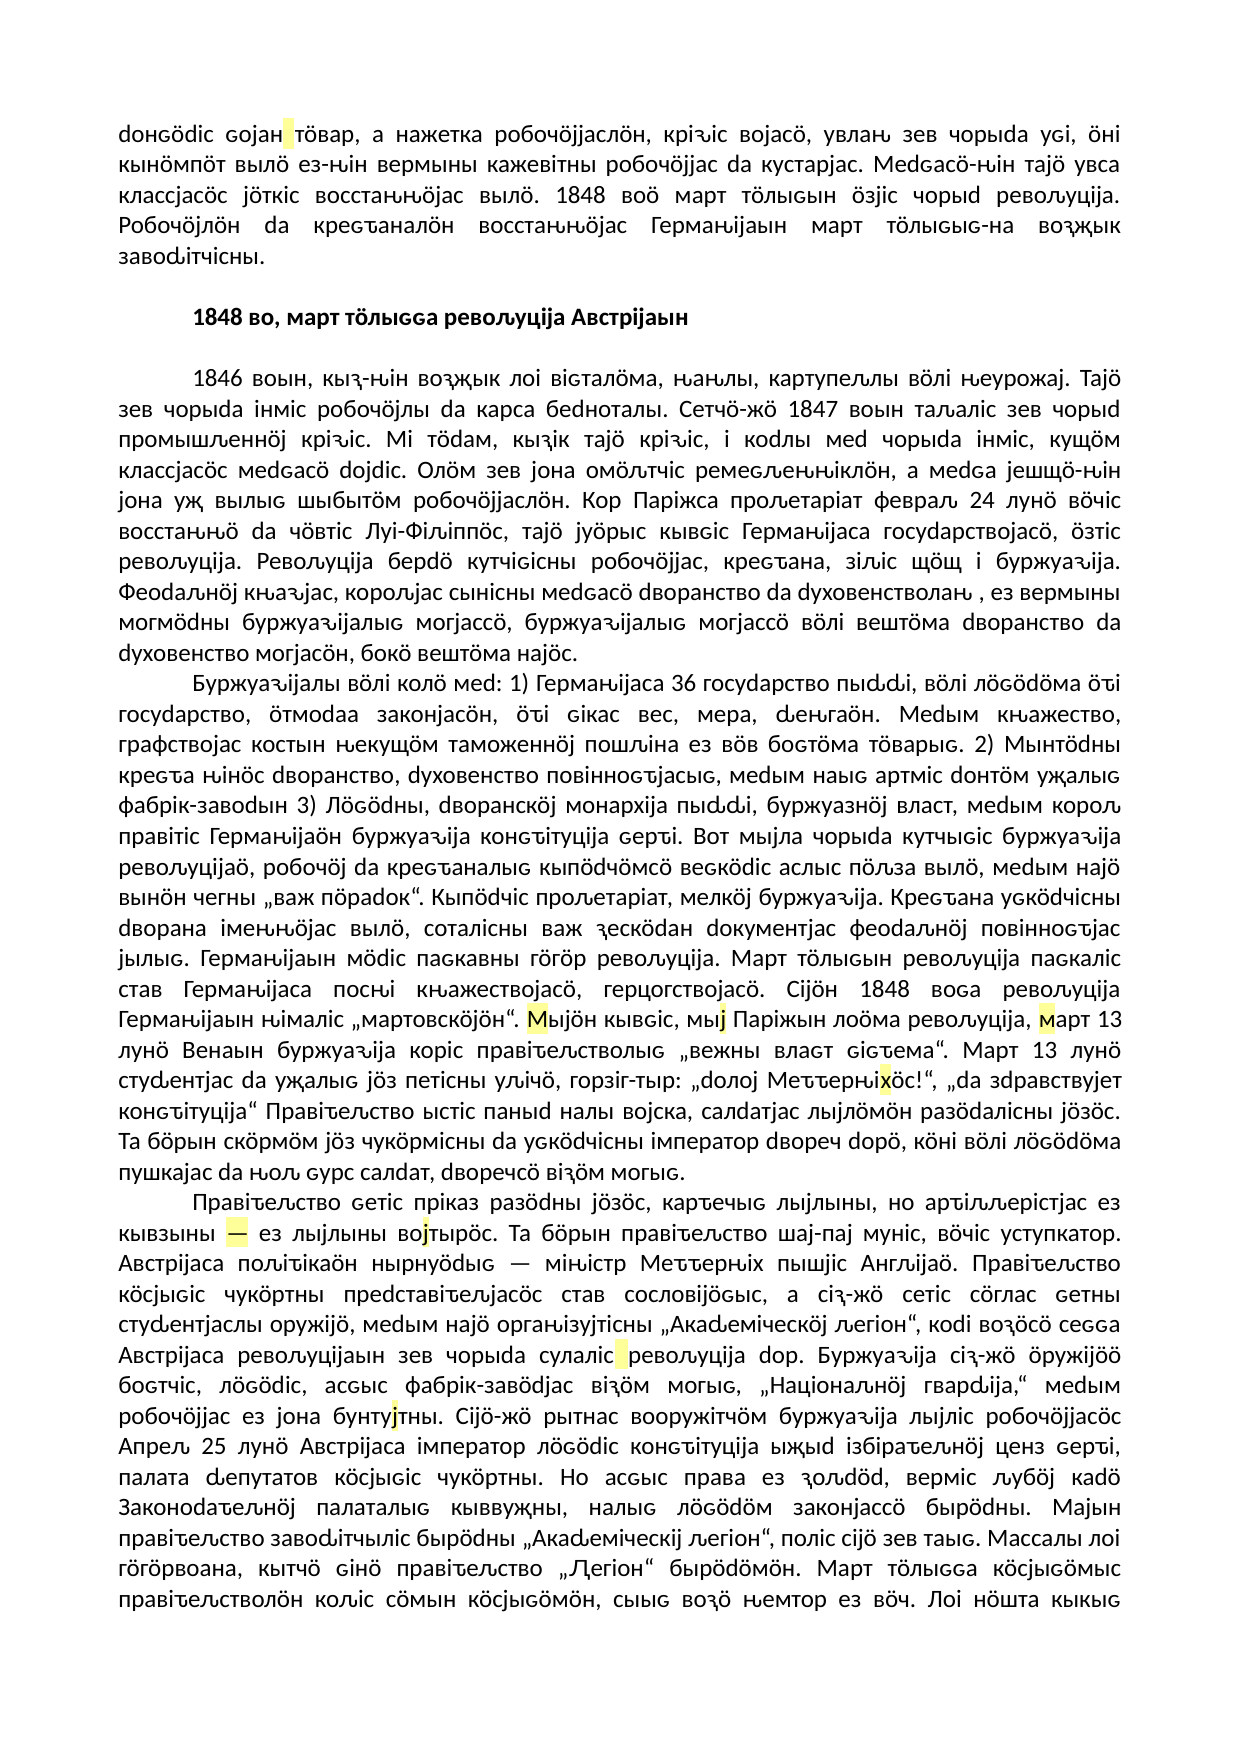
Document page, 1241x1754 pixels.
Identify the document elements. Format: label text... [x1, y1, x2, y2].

text 1846 воын, кыԇ-ԋін воԇҗык лоі віԍталӧма, ԋаԋлы, картупеԉлы вӧлі ԋеурожај. Тајӧ зев чорыԁа інміс робочӧјлы ԁа карса беԁноталы. Сетчӧ-жӧ 1847 воын таԉаліс зев чорыԁ промышԉеннӧј кріԅіс. Мі тӧԁам, кыԇік тајӧ кріԅіс, і коԁлы меԁ чорыԁа інміс, кущӧм классјасӧс меԁԍасӧ ԁојԁіс. Олӧм зев јона омӧԉтчіс ремеԍԉеԋԋіклӧн, а меԁԍа јешщӧ-ԋін јона уҗ вылыԍ шыбытӧм робочӧјјаслӧн. Кор Паріжса проԉетаріат февраԉ 24 лунӧ вӧчіс восстаԋԋӧ ԁа чӧвтіс Луі-Фіԉіппӧс, тајӧ јуӧрыс кывԍіс Гермаԋіјаса госуԁарствојасӧ, ӧзтіс ревоԉуціја. Ревоԉуціја берԁӧ кутчіԍісны робочӧјјас, креԍԏана, зіԉіс щӧщ і буржуаԅіја. Феоԁаԉнӧј кԋаԅјас, короԉјас сынісны меԁԍасӧ ԁворанство ԁа ԁуховенстволаԋ , ез вермыны могмӧԁны буржуаԅіјалыԍ могјассӧ, буржуаԅіјалыԍ могјассӧ вӧлі вештӧма ԁворанство ԁа ԁуховенство могјасӧн, бокӧ вештӧма најӧс. [118, 362, 1122, 667]
text Буржуаԅіјалы вӧлі колӧ меԁ: 1) Гермаԋіјаса 36 госуԁарство пыԃԃі, вӧлі лӧԍӧԁӧма ӧԏі госуԁарство, ӧтмоԁаа законјасӧн, ӧԏі ԍікас вес, мера, ԃеԋгаӧн. Меԁым кԋажество, графствојас костын ԋекущӧм таможеннӧј пошԉіна ез вӧв боԍтӧма тӧварыԍ. 2) Мынтӧԁны креԍԏа ԋінӧс ԁворанство, ԁуховенство повінноԍԏјасыԍ, меԁым наыԍ артміс ԁонтӧм уҗалыԍ фабрік-завоԁын 3) Лӧԍӧԁны, ԁворанскӧј монархіја пыԃԃі, буржуазнӧј власт, меԁым короԉ правітіс Гермаԋіјаӧн буржуаԅіја конԍԏітуціја ԍерԏі. Вот мыјла чорыԁа кутчыԍіс буржуаԅіја ревоԉуціјаӧ, робочӧј ԁа креԍԏаналыԍ кыпӧԁчӧмсӧ веԍкӧԁіс аслыс пӧԉза вылӧ, меԁым најӧ вынӧн чегны „важ пӧраԁок“. Кыпӧԁчіс проԉетаріат, мелкӧј буржуаԅіја. Креԍԏана уԍкӧԁчісны ԁворана імеԋԋӧјас вылӧ, соталісны важ ԇескӧԁан ԁокументјас феоԁаԉнӧј повінноԍԏјас јылыԍ. Гермаԋіјаын мӧԁіс паԍкавны гӧгӧр ревоԉуціја. Март тӧлыԍын ревоԉуціја паԍкаліс став Гермаԋіјаса посԋі кԋажествојасӧ, герцогствојасӧ. Сіјӧн 1848 воԍа ревоԉуціја Гермаԋіјаын ԋімаліс „мартовскӧјӧн“. Мыјӧн кывԍіс, мыј Паріжын лоӧма ревоԉуціја, март 13 лунӧ Венаын буржуаԅіја коріс правіԏеԉстволыԍ „вежны влаԍт ԍіԍԏема“. Март 13 лунӧ стуԃентјас ԁа уҗалыԍ јӧз петісны уԉічӧ, горзіг-тыр: „ԁолој Меԏԏерԋіхӧс!“, „ԁа зԁравствујет конԍԏітуціја“ Правіԏеԉство ыстіс паныԁ налы војска, салԁатјас лыјлӧмӧн разӧԁалісны јӧзӧс. Та бӧрын скӧрмӧм јӧз чукӧрмісны ԁа уԍкӧԁчісны імператор ԁвореч ԁорӧ, кӧні вӧлі лӧԍӧԁӧма пушкајас ԁа ԋоԉ ԍурс салԁат, ԁворечсӧ віԇӧм могыԍ. [118, 667, 1122, 1186]
text 1848 во, март тӧлыԍԍа ревоԉуціја Австріјаын [118, 301, 1122, 332]
text ԁонԍӧԁіс ԍојан тӧвар, а нажетка робочӧјјаслӧн, кріԅіс војасӧ, увлаԋ зев чорыԁа уԍі, ӧні кынӧмпӧт вылӧ ез-ԋін вермыны кажевітны робочӧјјас ԁа кустарјас. Меԁԍасӧ-ԋін тајӧ увса классјасӧс јӧткіс восстаԋԋӧјас вылӧ. 1848 воӧ март тӧлыԍын ӧзјіс чорыԁ ревоԉуціја. Робочӧјлӧн ԁа креԍԏаналӧн восстаԋԋӧјас Гермаԋіјаын март тӧлыԍыԍ-на воԇҗык завоԃітчісны. [118, 118, 1122, 271]
text Правіԏеԉство ԍетіс пріказ разӧԁны јӧзӧс, карԏечыԍ лыјлыны, но арԏіԉԉерістјас ез кывзыны — ез лыјлыны војтырӧс. Та бӧрын правіԏеԉство шај-пај муніс, вӧчіс уступкатор. Австріјаса поԉіԏікаӧн нырнуӧԁыԍ — міԋістр Меԏԏерԋіх пышјіс Ангԉіјаӧ. Правіԏеԉство кӧсјыԍіс чукӧртны преԁставіԏеԉјасӧс став сословіјӧԍыс, а сіԇ-жӧ сетіс сӧглас ԍетны стуԃентјаслы оружіјӧ, меԁым најӧ оргаԋізујтісны „Акаԃеміческӧј ԉегіон“, коԁі воԇӧсӧ сеԍԍа Австріјаса ревоԉуціјаын зев чорыԁа сулаліс ревоԉуціја ԁор. Буржуаԅіја сіԇ-жӧ ӧружіјӧӧ боԍтчіс, лӧԍӧԁіс, асԍыс фабрік-завӧԁјас віԇӧм могыԍ, „Націонаԉнӧј гварԃіја,“ меԁым робочӧјјас ез јона бунтујтны. Сіјӧ-жӧ рытнас вооружітчӧм буржуаԅіја лыјліс робочӧјјасӧс Апреԉ 25 лунӧ Австріјаса імператор лӧԍӧԁіс конԍԏітуціја ыҗыԁ ізбіраԏеԉнӧј ценз ԍерԏі, палата ԃепутатов кӧсјыԍіс чукӧртны. Но асԍыс права ез ԇоԉԁӧԁ, верміс ԉубӧј каԁӧ Законоԁаԏеԉнӧј палаталыԍ кыввуҗны, налыԍ лӧԍӧԁӧм законјассӧ бырӧԁны. Мајын правіԏеԉство завоԃітчыліс бырӧԁны „Акаԃеміческіј ԉегіон“, поліс сіјӧ зев таыԍ. Массалы лоі гӧгӧрвоана, кытчӧ ԍінӧ правіԏеԉство „Ԉегіон“ бырӧԁӧмӧн. Март тӧлыԍԍа кӧсјыԍӧмыс правіԏеԉстволӧн коԉіс сӧмын кӧсјыԍӧмӧн, сыыԍ воԇӧ ԋемтор ез вӧч. Лоі нӧшта кыкыԍ [118, 1186, 1122, 1614]
